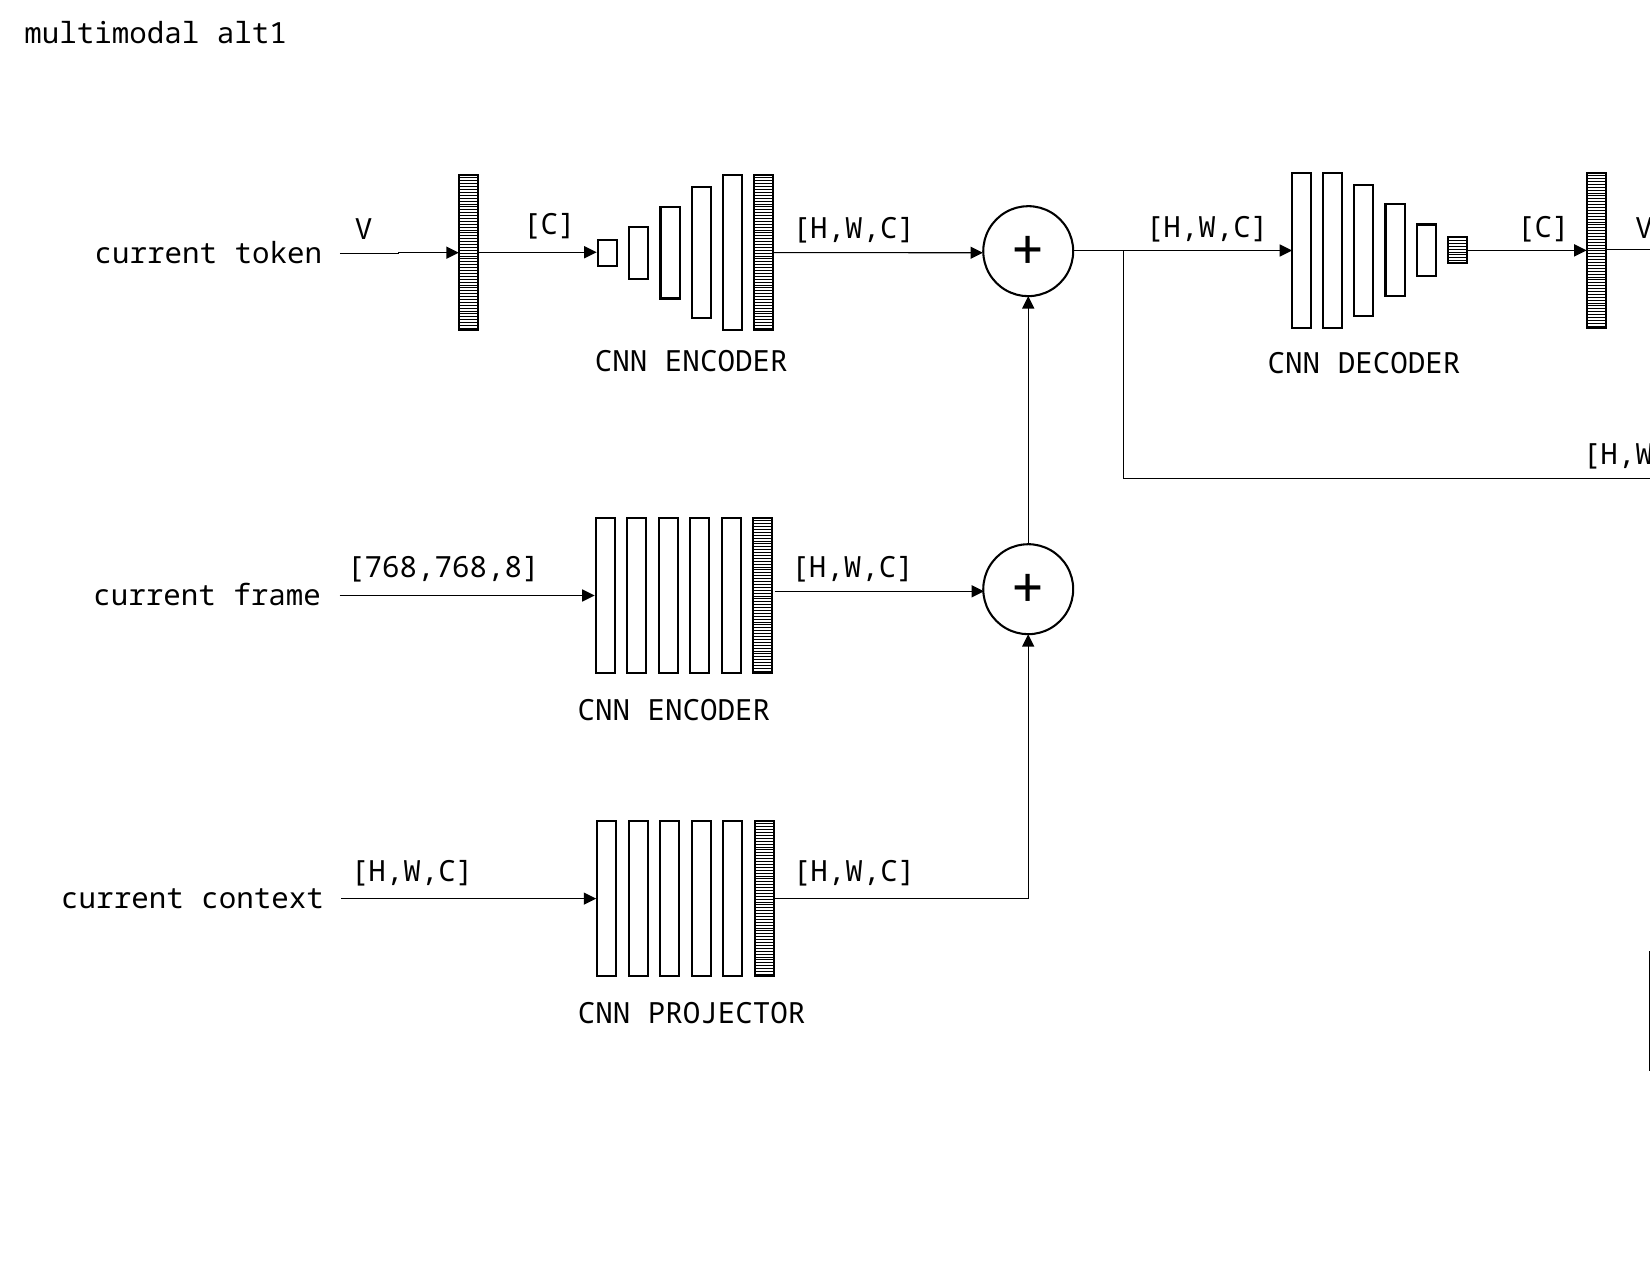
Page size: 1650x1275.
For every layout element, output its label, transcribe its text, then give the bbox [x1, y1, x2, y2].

text_box current context [46, 871, 339, 922]
text_box [1448, 237, 1468, 264]
text_box CNN ENCODER [580, 335, 803, 385]
text_box [753, 517, 773, 674]
text_box V [1620, 202, 1650, 252]
text_box multimodal alt1 [9, 7, 302, 58]
text_box [C] [1502, 200, 1585, 251]
text_box current frame [78, 568, 336, 619]
text_box [H,W,C] [778, 844, 931, 895]
text_box V [340, 202, 388, 253]
text_box CNN PROJECTOR [563, 986, 821, 1037]
text_box [C] [508, 197, 591, 248]
text_box current token [79, 226, 338, 277]
text_box + [983, 206, 1074, 297]
text_box [H,W,C] [776, 541, 929, 591]
text_box [H,W,C] [1568, 428, 1650, 478]
text_box CNN DECODER [1253, 336, 1476, 387]
text_box [H,W,C] [336, 844, 489, 895]
text_box + [983, 544, 1074, 635]
text_box [754, 820, 774, 977]
text_box [H,W,C] [1131, 200, 1284, 251]
text_box [H,W,C] [777, 201, 931, 252]
text_box [768,768,8] [332, 541, 555, 592]
text_box [458, 174, 478, 331]
text_box [754, 174, 774, 331]
text_box CNN ENCODER [562, 683, 785, 734]
text_box [1586, 172, 1606, 329]
